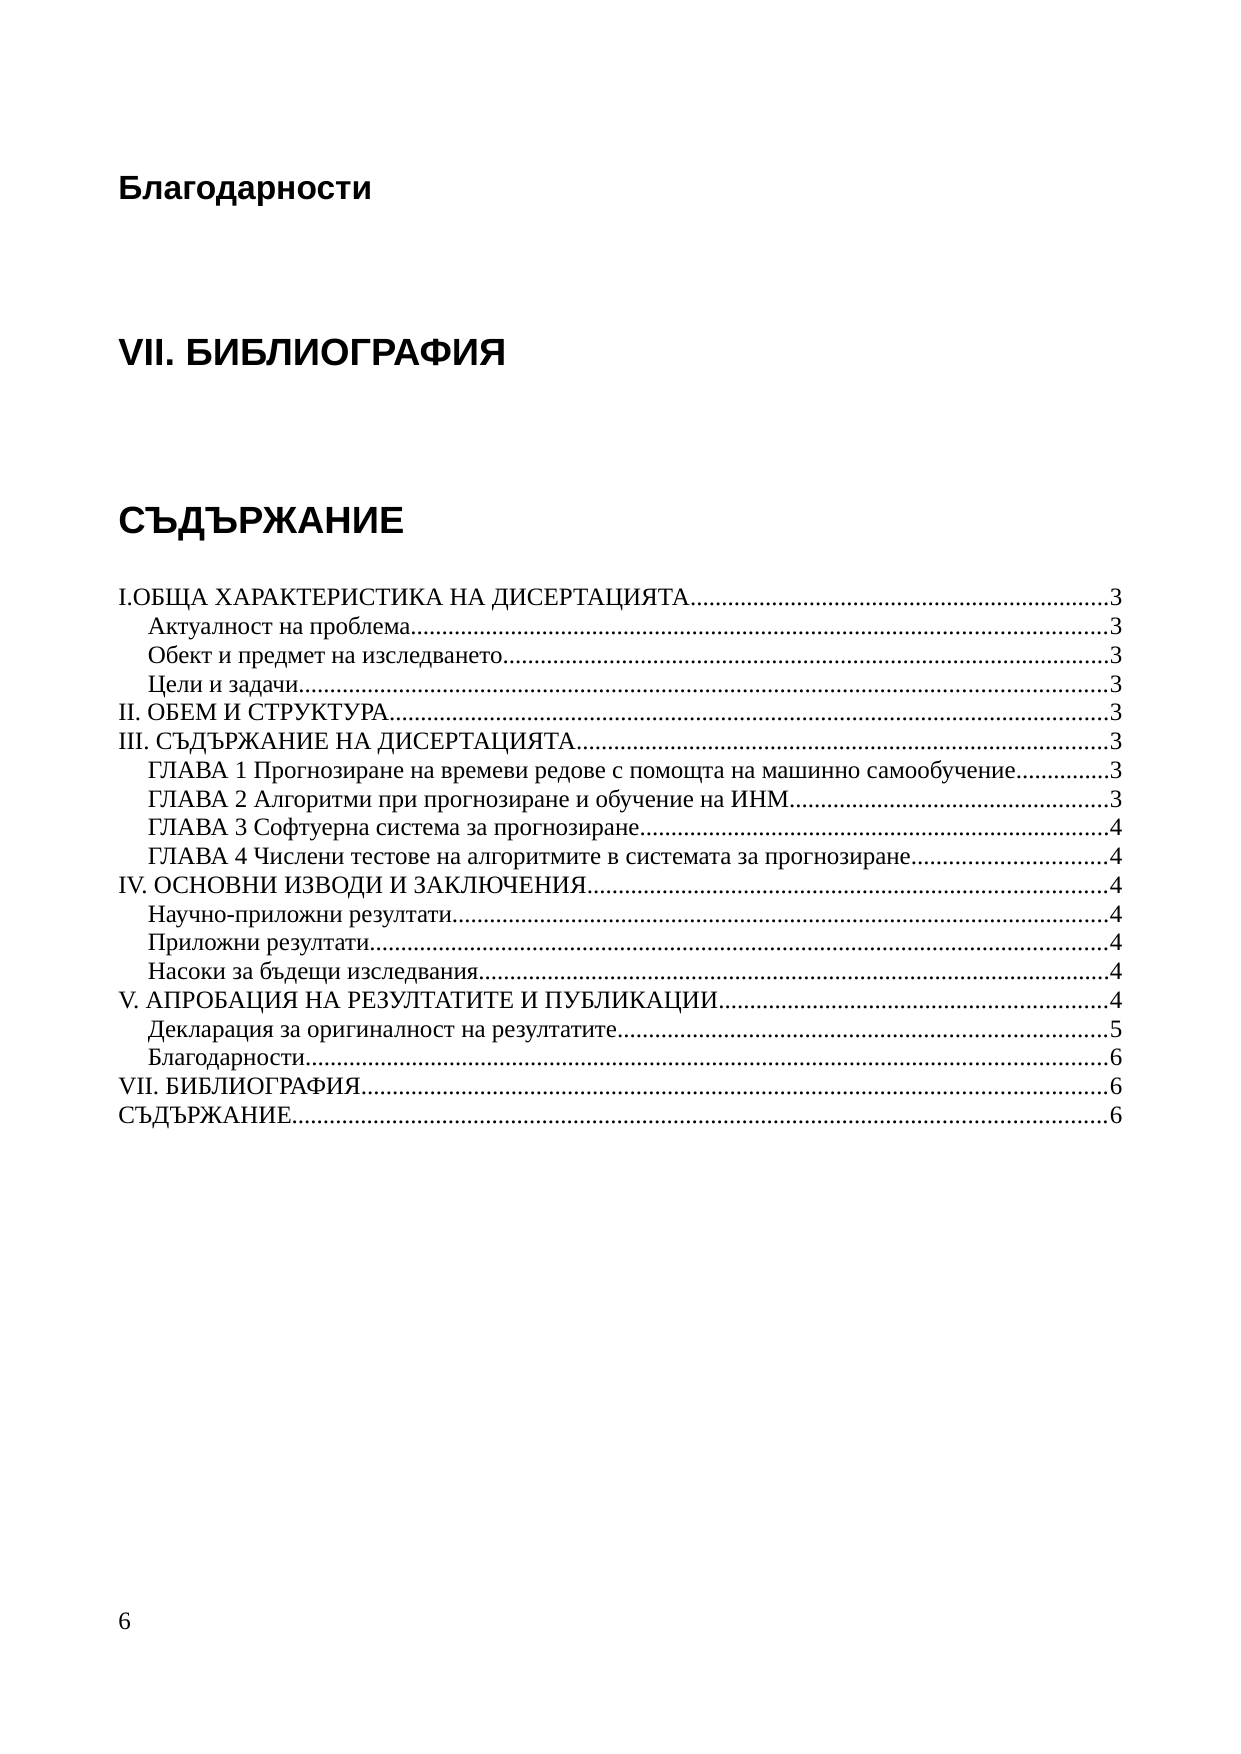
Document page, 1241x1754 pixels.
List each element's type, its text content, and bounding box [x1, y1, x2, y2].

text IV. ОСНОВНИ ИЗВОДИ И ЗАКЛЮЧЕНИЯ 4 [118, 870, 1122, 899]
subtitle Благодарности [118, 168, 1122, 206]
text I.ОБЩА ХАРАКТЕРИСТИКА НА ДИСЕРТАЦИЯТА 3 [118, 582, 1122, 611]
text Актуалност на проблема 3 [148, 611, 1122, 640]
text ГЛАВА 2 Алгоритми при прогнозиране и обучение на ИНМ 3 [148, 784, 1122, 812]
text Благодарности 6 [148, 1042, 1122, 1071]
subtitle VII. БИБЛИОГРАФИЯ [118, 330, 1122, 374]
text Приложни резултати 4 [148, 927, 1122, 956]
text II. ОБЕМ И СТРУКТУРА 3 [118, 697, 1122, 726]
text Обект и предмет на изследването 3 [148, 640, 1122, 669]
text Декларация за оригиналност на резултатите 5 [148, 1014, 1122, 1042]
subtitle СЪДЪРЖАНИЕ [118, 497, 1122, 541]
text V. АПРОБАЦИЯ НА РЕЗУЛТАТИТЕ И ПУБЛИКАЦИИ 4 [118, 985, 1122, 1014]
text ГЛАВА 3 Софтуерна система за прогнозиране 4 [148, 812, 1122, 841]
text ГЛАВА 4 Числени тестове на алгоритмите в системата за прогнозиране 4 [148, 841, 1122, 870]
text Насоки за бъдещи изследвания 4 [148, 956, 1122, 985]
text III. СЪДЪРЖАНИЕ НА ДИСЕРТАЦИЯТА 3 [118, 726, 1122, 755]
text СЪДЪРЖАНИЕ 6 [118, 1100, 1122, 1129]
text VII. БИБЛИОГРАФИЯ 6 [118, 1071, 1122, 1100]
text Цели и задачи 3 [148, 669, 1122, 697]
text Научно-приложни резултати 4 [148, 899, 1122, 927]
text ГЛАВА 1 Прогнозиране на времеви редове с помощта на машинно самообучение 3 [148, 755, 1122, 784]
